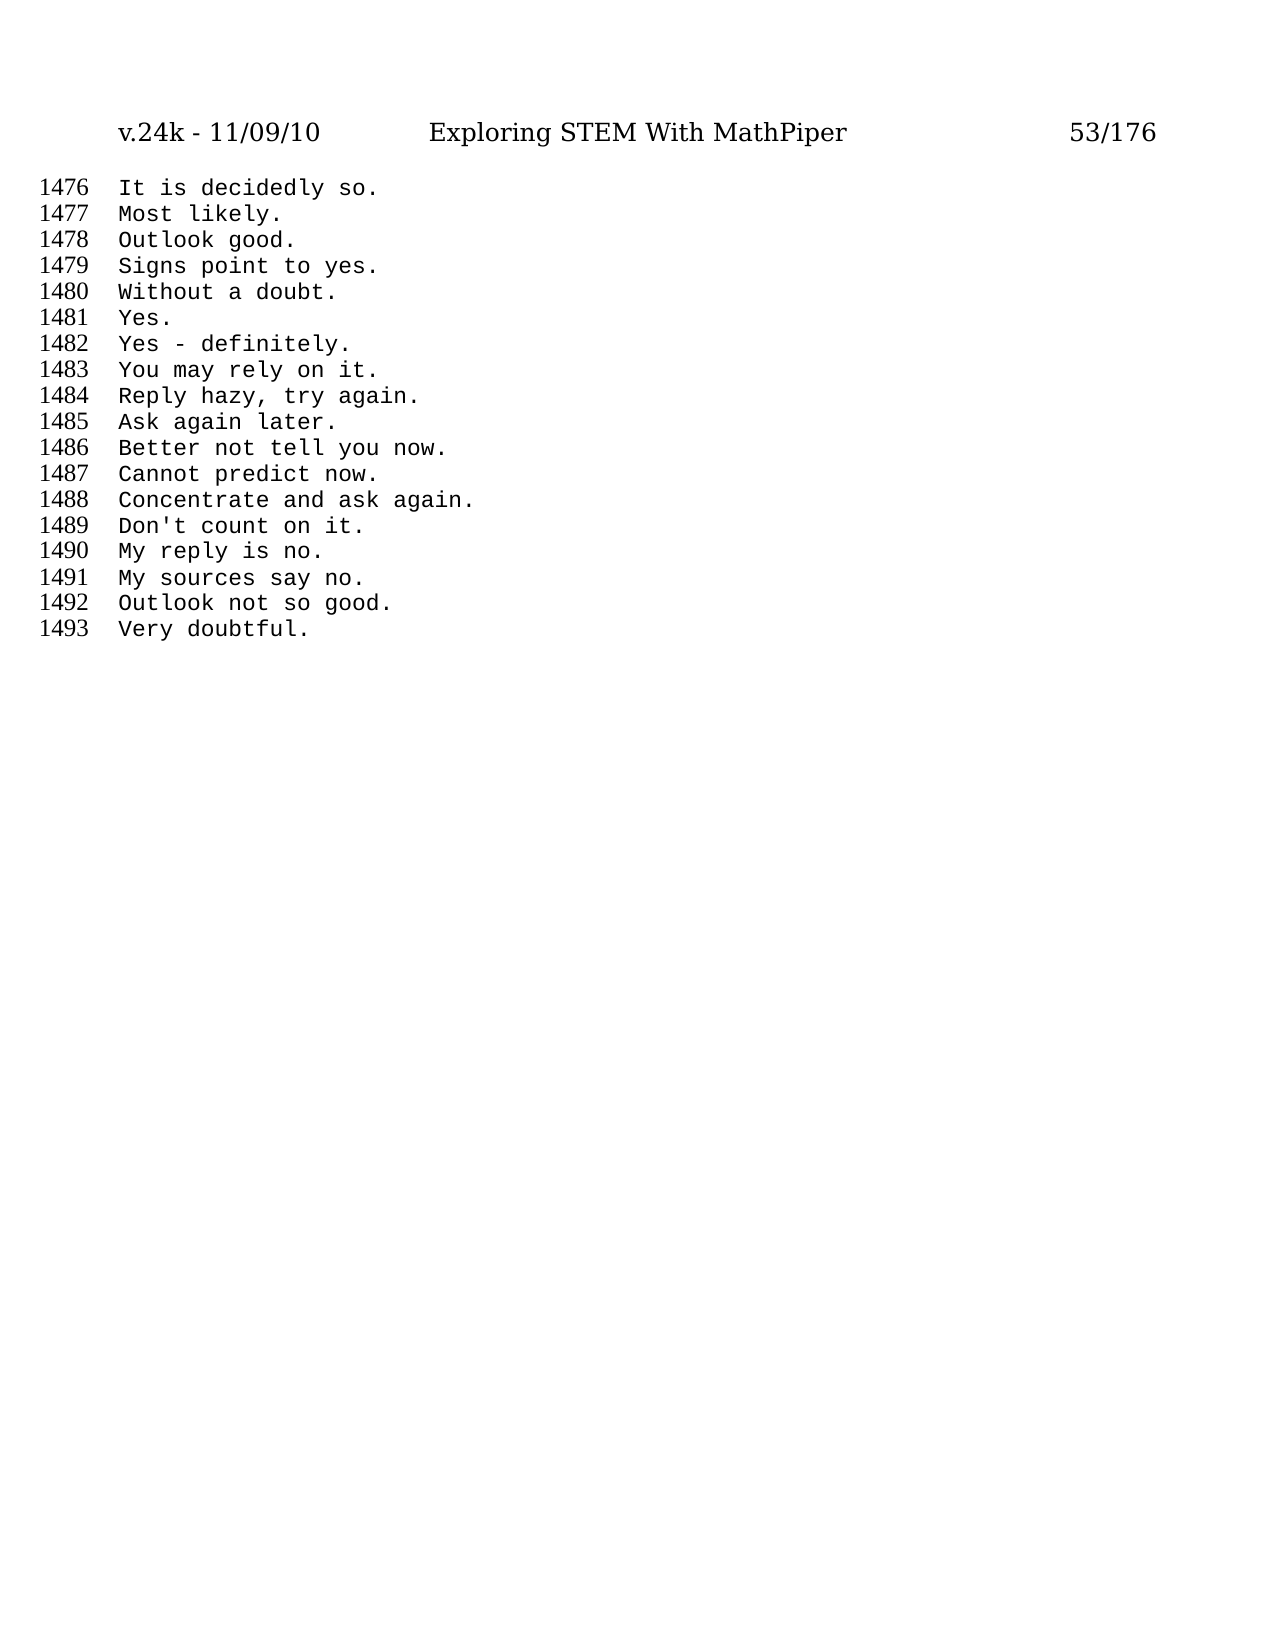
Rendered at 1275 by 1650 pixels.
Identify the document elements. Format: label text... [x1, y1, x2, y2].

text Outlook good. [118, 229, 1157, 254]
text Outlook not so good. [118, 592, 1157, 618]
text It is decidedly so. [118, 177, 1157, 203]
text Cannot predict now. [118, 462, 1157, 488]
text Very doubtful. [118, 618, 1157, 644]
text Reply hazy, try again. [118, 384, 1157, 410]
text My reply is no. [118, 540, 1157, 566]
text Ask again later. [118, 410, 1157, 436]
text Concentrate and ask again. [118, 488, 1157, 514]
text Yes - definitely. [118, 332, 1157, 358]
text Signs point to yes. [118, 254, 1157, 281]
text My sources say no. [118, 566, 1157, 592]
text Don't count on it. [118, 514, 1157, 540]
text Better not tell you now. [118, 436, 1157, 462]
text You may rely on it. [118, 358, 1157, 384]
text Yes. [118, 306, 1157, 332]
text Most likely. [118, 203, 1157, 229]
text Without a doubt. [118, 281, 1157, 306]
